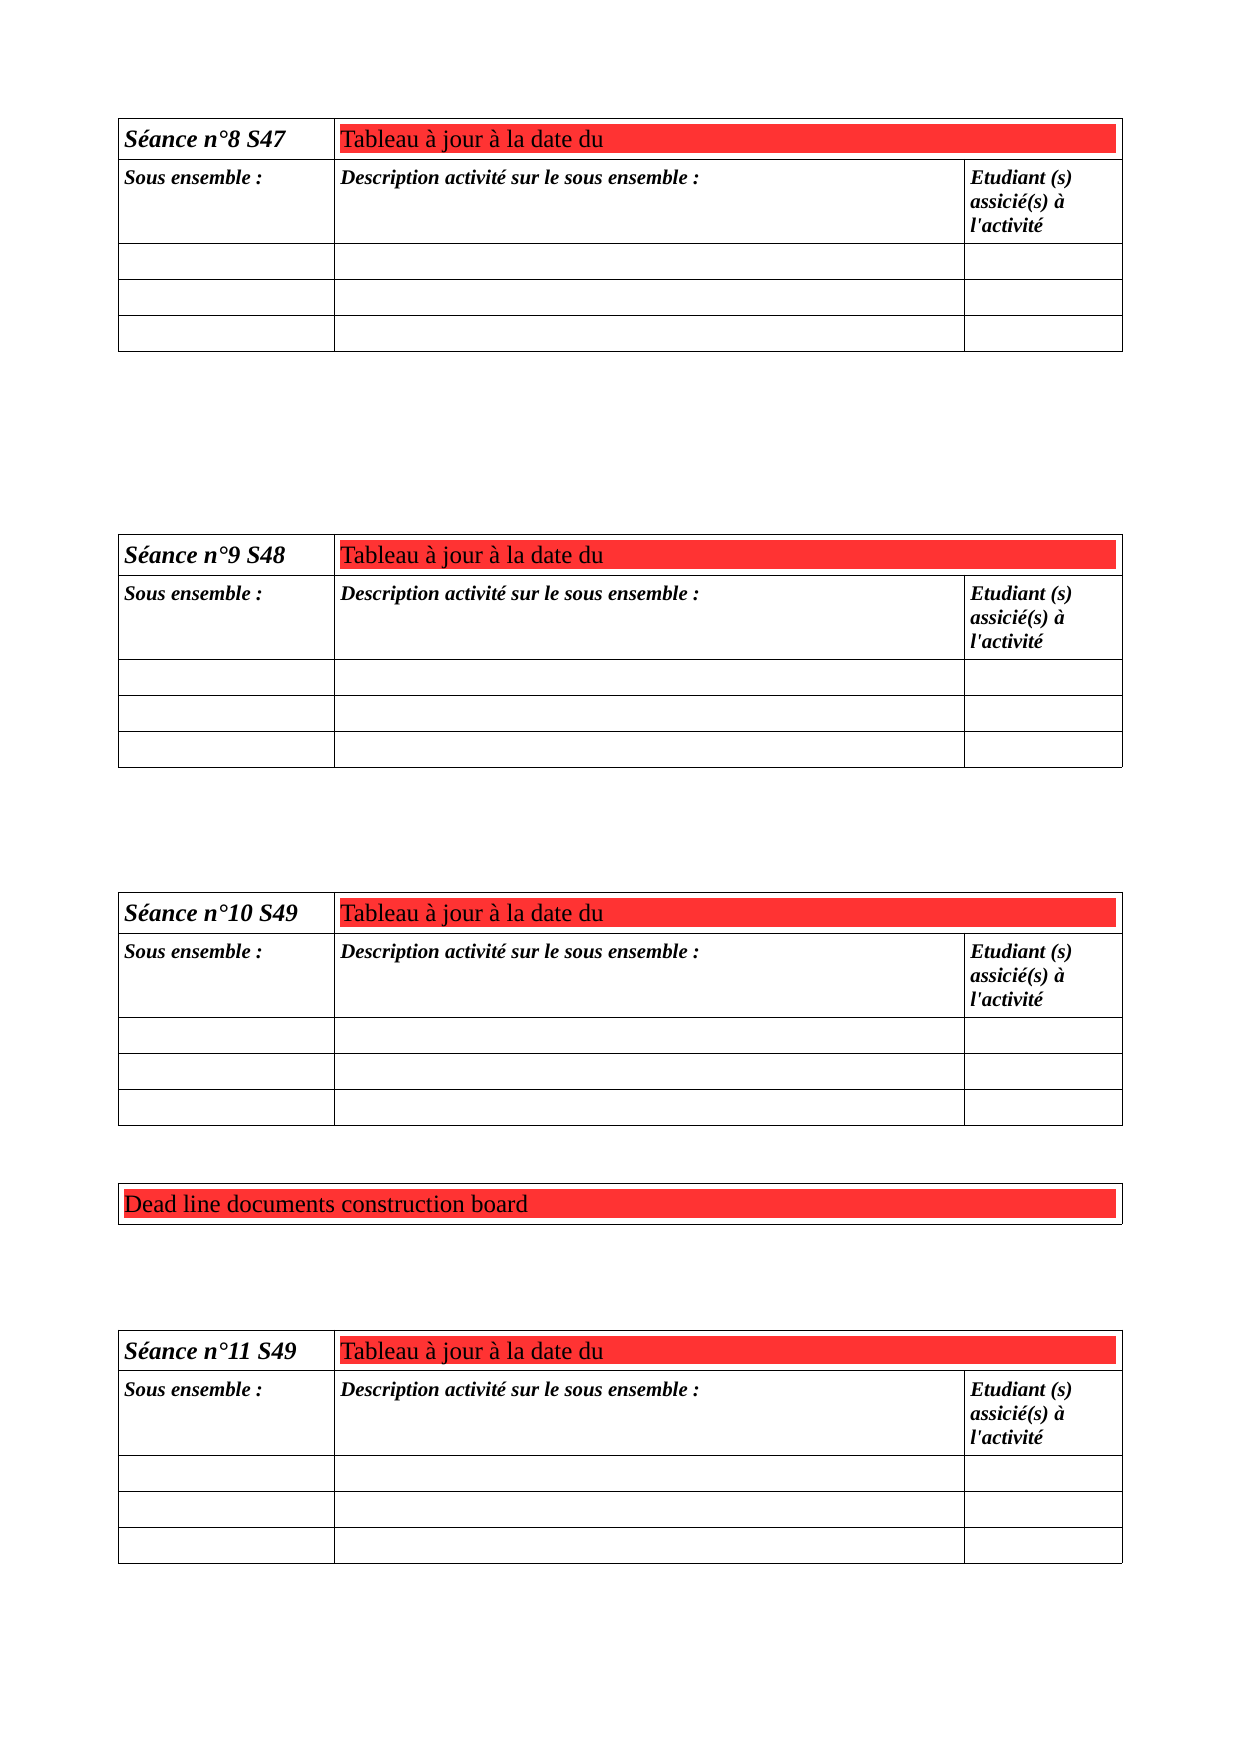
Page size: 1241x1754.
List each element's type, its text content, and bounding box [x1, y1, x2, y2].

table_cell [335, 244, 964, 279]
table_cell [119, 1492, 334, 1527]
table_cell Description activité sur le sous ensemble : [335, 1371, 964, 1454]
table_cell Etudiant (s) assicié(s) à l'activité [965, 934, 1122, 1017]
table_cell [335, 660, 964, 695]
table_cell Sous ensemble : [119, 934, 334, 1017]
table_cell [965, 316, 1122, 351]
table_cell [965, 280, 1122, 315]
table_cell Sous ensemble : [119, 160, 334, 243]
table_cell Etudiant (s) assicié(s) à l'activité [965, 1371, 1122, 1454]
table_header Tableau à jour à la date du [335, 119, 1122, 159]
table_cell [335, 316, 964, 351]
table_cell Description activité sur le sous ensemble : [335, 576, 964, 659]
table_cell [965, 660, 1122, 695]
table_cell [965, 1456, 1122, 1491]
table_cell [119, 280, 334, 315]
table_cell [119, 732, 334, 767]
table_header Dead line documents construction board [119, 1184, 1122, 1224]
table_cell [335, 1528, 964, 1563]
table_cell [119, 1456, 334, 1491]
table_cell [119, 1018, 334, 1053]
table_header Séance n°8 S47 [119, 119, 334, 159]
table_cell [965, 732, 1122, 767]
table_cell [335, 1456, 964, 1491]
table_cell [119, 696, 334, 731]
table_cell Etudiant (s) assicié(s) à l'activité [965, 160, 1122, 243]
table_cell Description activité sur le sous ensemble : [335, 160, 964, 243]
table_cell [965, 1528, 1122, 1563]
table_cell [119, 316, 334, 351]
table_cell [335, 1492, 964, 1527]
table_cell Sous ensemble : [119, 576, 334, 659]
table_cell Etudiant (s) assicié(s) à l'activité [965, 576, 1122, 659]
table_cell [119, 244, 334, 279]
table_cell Sous ensemble : [119, 1371, 334, 1454]
table_cell [965, 696, 1122, 731]
table_header Séance n°10 S49 [119, 893, 334, 933]
table_header Séance n°11 S49 [119, 1331, 334, 1370]
table_cell [335, 1090, 964, 1125]
table_cell [965, 1492, 1122, 1527]
table_cell [965, 1054, 1122, 1089]
table_cell [119, 660, 334, 695]
table_header Séance n°9 S48 [119, 535, 334, 574]
table_cell [335, 280, 964, 315]
table_cell [335, 732, 964, 767]
table_cell [335, 1054, 964, 1089]
table_cell Description activité sur le sous ensemble : [335, 934, 964, 1017]
table_cell [965, 244, 1122, 279]
table_cell [335, 696, 964, 731]
table_cell [119, 1054, 334, 1089]
table_cell [119, 1528, 334, 1563]
table_header Tableau à jour à la date du [335, 1331, 1122, 1370]
table_header Tableau à jour à la date du [335, 893, 1122, 933]
table_cell [965, 1018, 1122, 1053]
table_cell [119, 1090, 334, 1125]
table_cell [965, 1090, 1122, 1125]
table_header Tableau à jour à la date du [335, 535, 1122, 574]
table_cell [335, 1018, 964, 1053]
